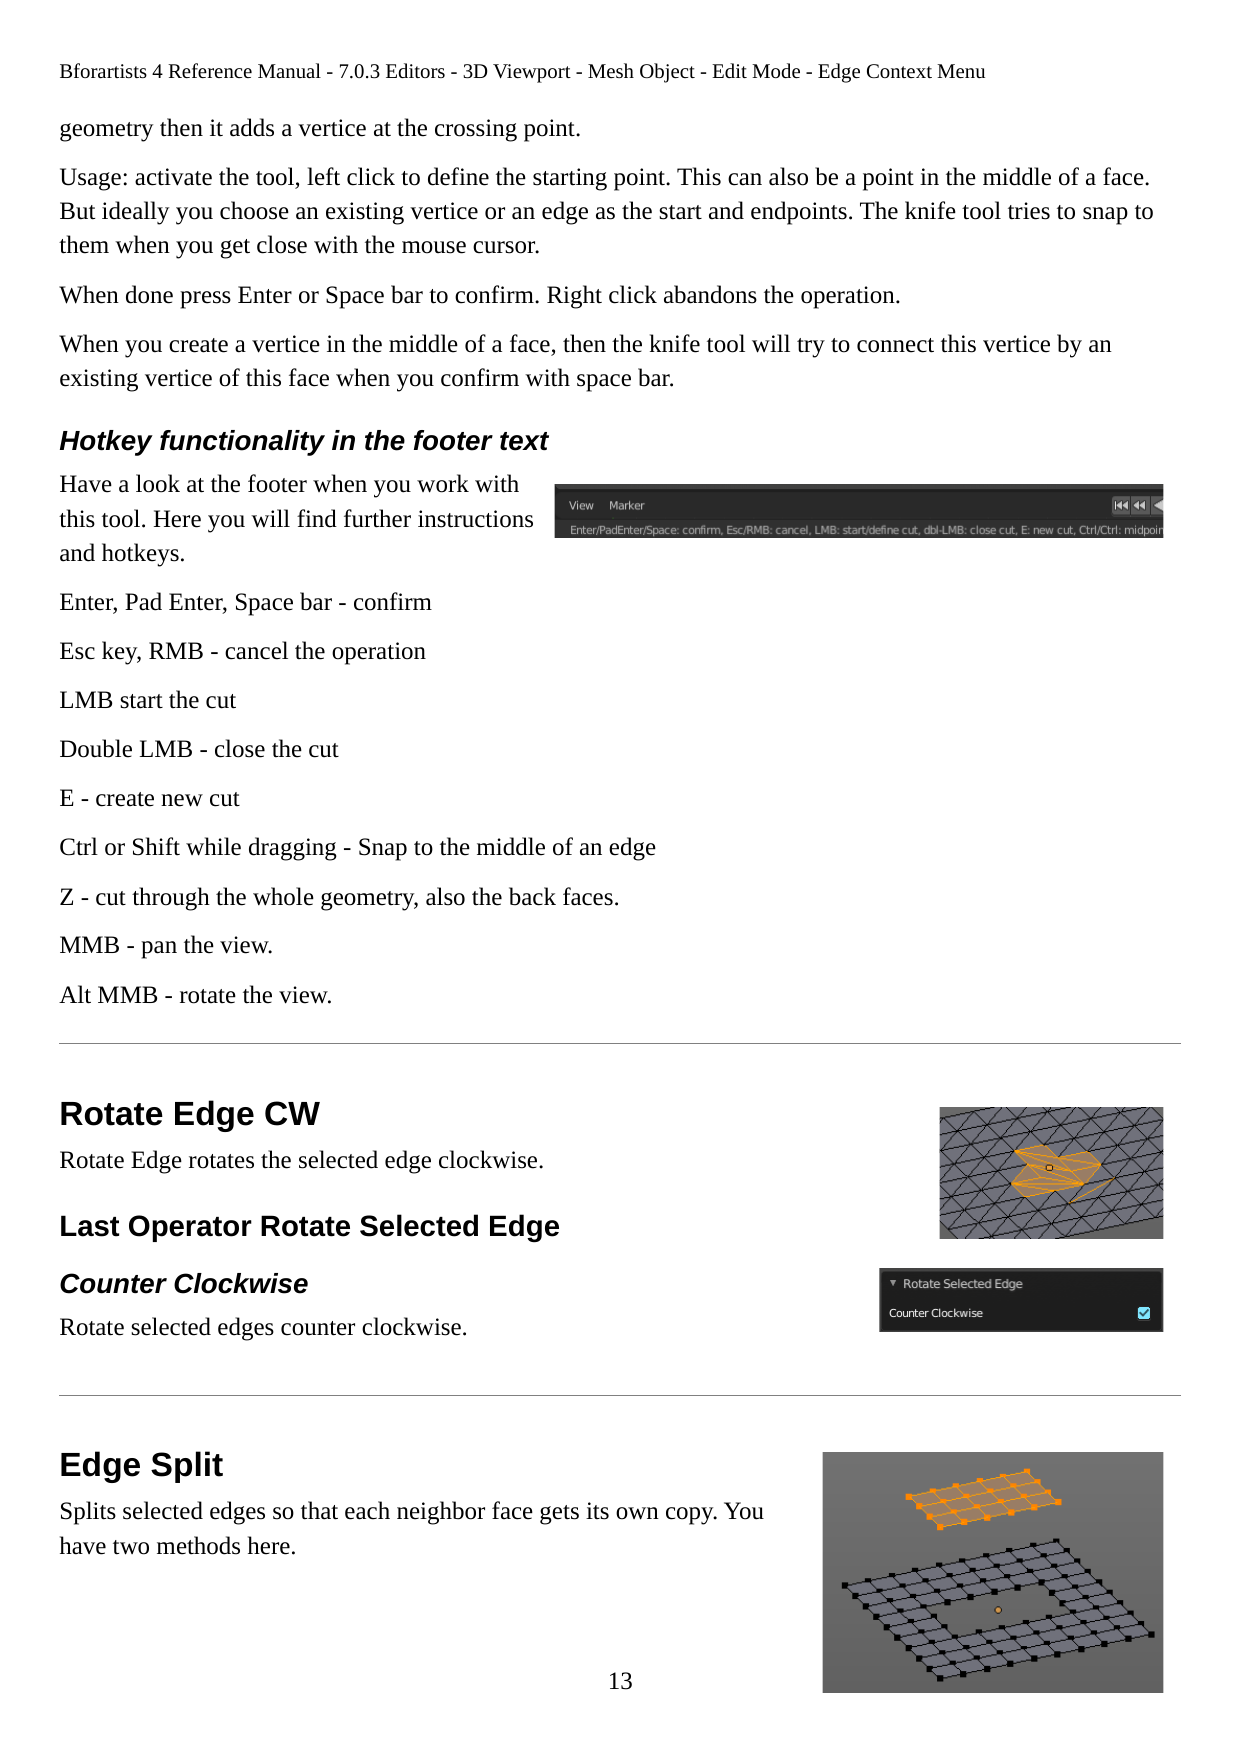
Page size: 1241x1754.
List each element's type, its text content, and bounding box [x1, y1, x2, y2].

text Double LMB - close the cut [59, 734, 1181, 763]
text Rotate selected edges counter clockwise. [59, 1312, 1181, 1340]
text Splits selected edges so that each neighbor face gets its own copy. You have two methods here. [59, 1496, 822, 1559]
picture [879, 1268, 1164, 1332]
picture [554, 484, 1164, 538]
subtitle Counter Clockwise [59, 1267, 1181, 1299]
picture [939, 1107, 1164, 1239]
text When done press Enter or Space bar to confirm. Right click abandons the operation. [59, 280, 1181, 308]
text Rotate Edge rotates the selected edge clockwise. [59, 1145, 939, 1174]
text Z - cut through the whole geometry, also the back faces. [59, 882, 1181, 910]
text Have a look at the footer when you work with this tool. Here you will find further instructions and hotkeys. [59, 469, 1181, 567]
subtitle Hotkey functionality in the footer text [59, 425, 1181, 457]
text Ctrl or Shift while dragging - Snap to the middle of an edge [59, 832, 1181, 861]
text Enter, Pad Enter, Space bar - confirm [59, 587, 1181, 616]
text When you create a vertice in the middle of a face, then the knife tool will try to connect this vertice by an existing vertice of this face when you confirm with space bar. [59, 329, 1181, 392]
subtitle Edge Split [59, 1445, 1181, 1484]
subtitle Last Operator Rotate Selected Edge [59, 1208, 1181, 1242]
text geometry then it adds a vertice at the crossing point. [59, 113, 1181, 141]
subtitle Rotate Edge CW [59, 1094, 1181, 1132]
text LMB start the cut [59, 685, 1181, 714]
picture [822, 1452, 1164, 1693]
text Esc key, RMB - cancel the operation [59, 636, 1181, 665]
text Usage: activate the tool, left click to define the starting point. This can also be a point in the middle of a face. But ideally you choose an existing vertice or an edge as the start and endpoints. The knife tool tries to snap to them when you get close with the mouse cursor. [59, 162, 1181, 259]
text Alt MMB - rotate the view. [59, 980, 1181, 1008]
text E - create new cut [59, 783, 1181, 812]
text MMB - pan the view. [59, 931, 1181, 959]
